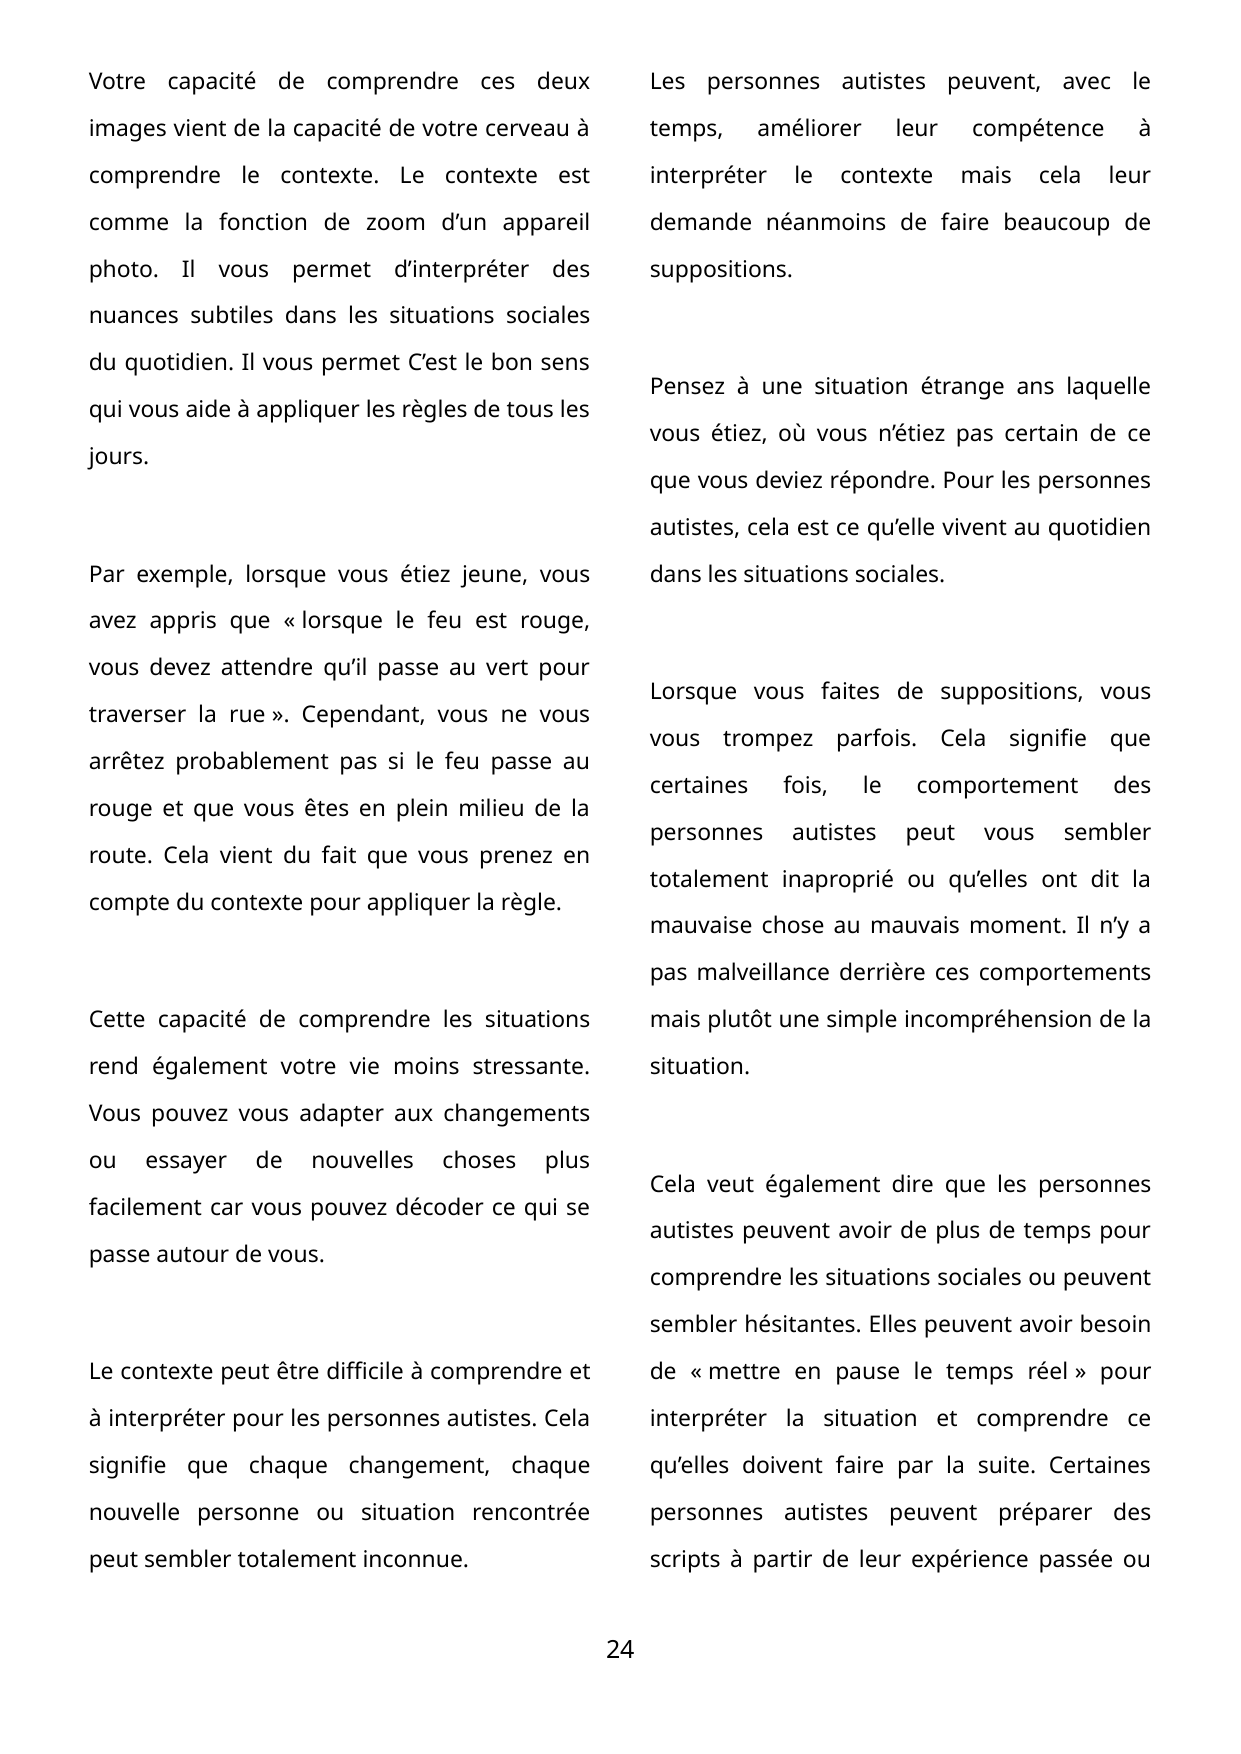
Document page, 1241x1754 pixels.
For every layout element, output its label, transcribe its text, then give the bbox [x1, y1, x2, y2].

text Par exemple, lorsque vous étiez jeune, vous avez appris que « lorsque le feu est rouge, vous devez attendre qu’il passe au vert pour traverser la rue ». Cependant, vous ne vous arrêtez probablement pas si le feu passe au rouge et que vous êtes en plein milieu de la route. Cela vient du fait que vous prenez en compte du contexte pour appliquer la règle. [88, 557, 591, 917]
text Votre capacité de comprendre ces deux images vient de la capacité de votre cerveau à comprendre le contexte. Le contexte est comme la fonction de zoom d’un appareil photo. Il vous permet d’interpréter des nuances subtiles dans les situations sociales du quotidien. Il vous permet C’est le bon sens qui vous aide à appliquer les règles de tous les jours. [88, 65, 591, 471]
text Lorsque vous faites de suppositions, vous vous trompez parfois. Cela signifie que certaines fois, le comportement des personnes autistes peut vous sembler totalement inaproprié ou qu’elles ont dit la mauvaise chose au mauvais moment. Il n’y a pas malveillance derrière ces comportements mais plutôt une simple incompréhension de la situation. [649, 675, 1152, 1081]
text Cela veut également dire que les personnes autistes peuvent avoir de plus de temps pour comprendre les situations sociales ou peuvent sembler hésitantes. Elles peuvent avoir besoin de « mettre en pause le temps réel » pour interpréter la situation et comprendre ce qu’elles doivent faire par la suite. Certaines personnes autistes peuvent préparer des scripts à partir de leur expérience passée ou [649, 1167, 1152, 1574]
text Le contexte peut être difficile à comprendre et à interpréter pour les personnes autistes. Cela signifie que chaque changement, chaque nouvelle personne ou situation rencontrée peut sembler totalement inconnue. [88, 1355, 591, 1574]
text Pensez à une situation étrange ans laquelle vous étiez, où vous n’étiez pas certain de ce que vous deviez répondre. Pour les personnes autistes, cela est ce qu’elle vivent au quotidien dans les situations sociales. [649, 370, 1152, 589]
text Cette capacité de comprendre les situations rend également votre vie moins stressante. Vous pouvez vous adapter aux changements ou essayer de nouvelles choses plus facilement car vous pouvez décoder ce qui se passe autour de vous. [88, 1003, 591, 1269]
text Les personnes autistes peuvent, avec le temps, améliorer leur compétence à interpréter le contexte mais cela leur demande néanmoins de faire beaucoup de suppositions. [649, 65, 1152, 284]
